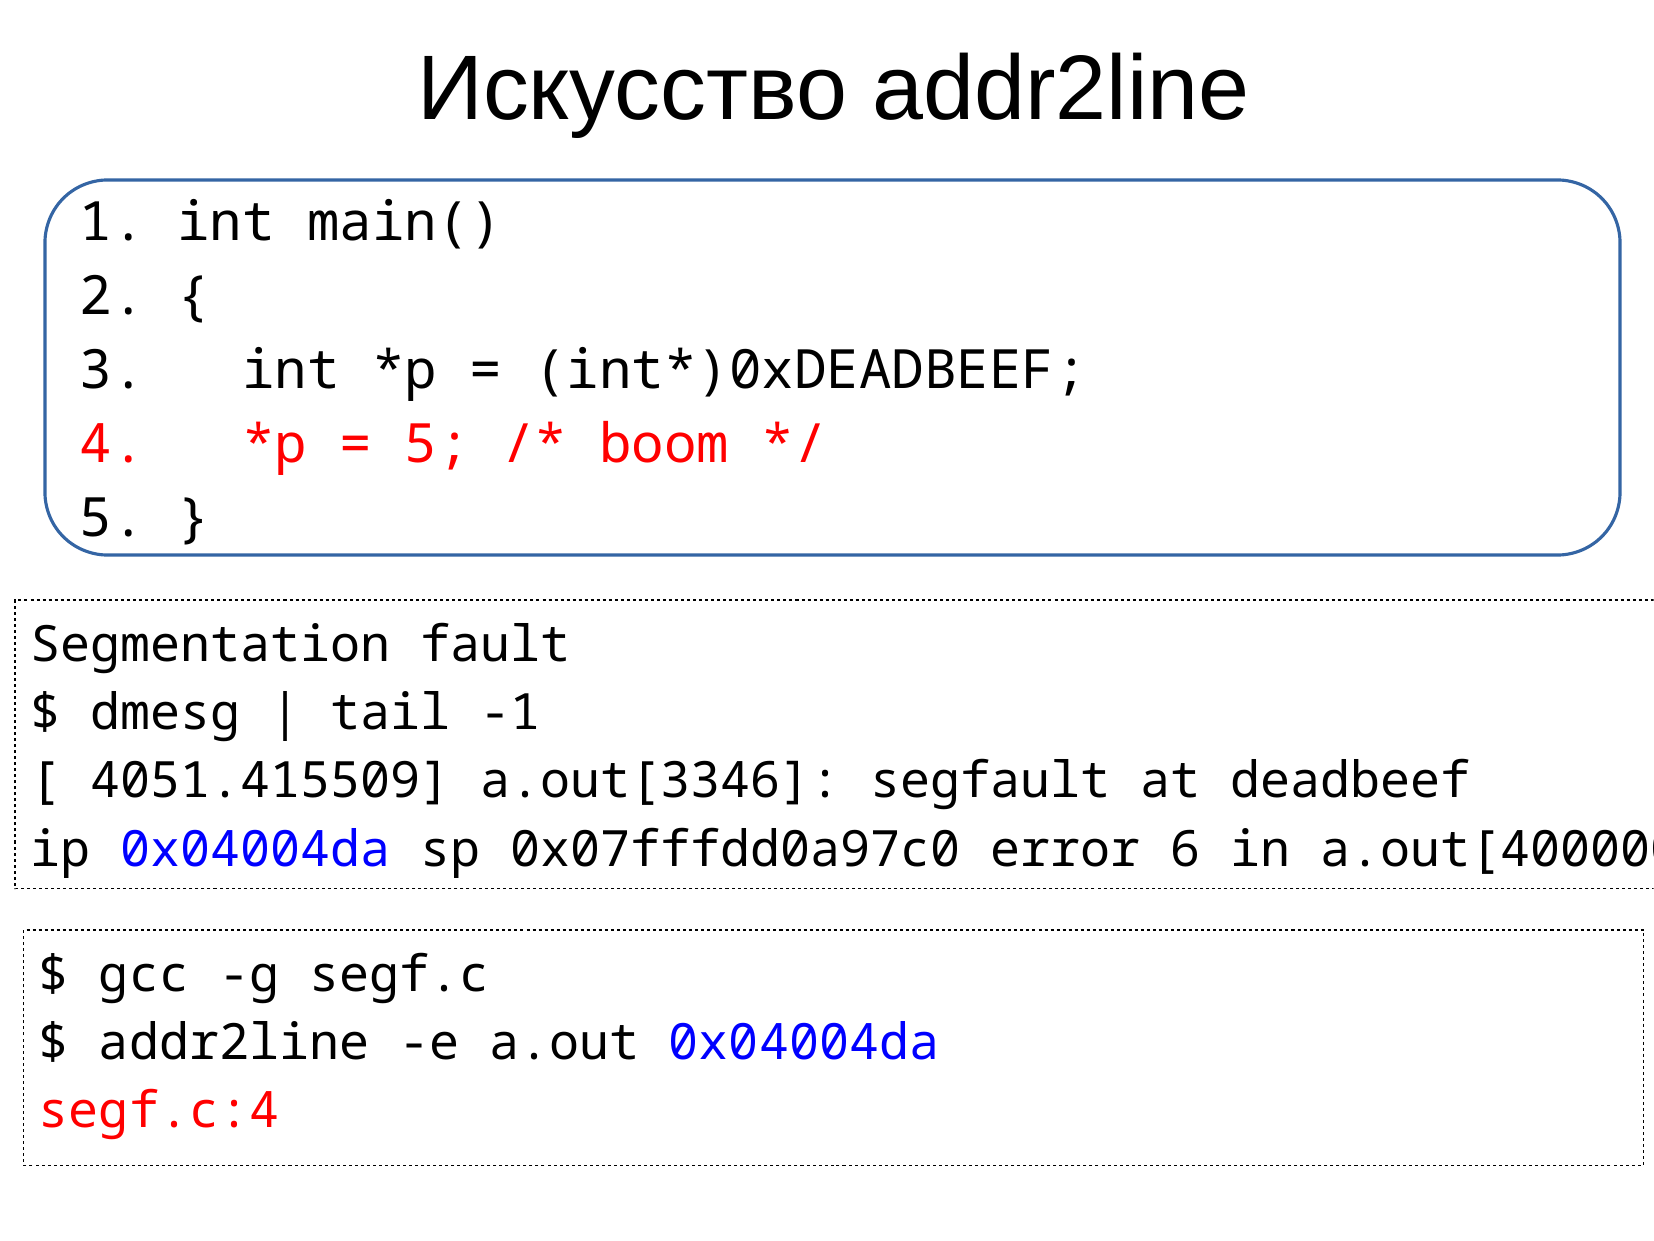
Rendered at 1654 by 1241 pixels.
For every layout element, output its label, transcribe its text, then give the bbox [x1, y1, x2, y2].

title Искусство addr2line [90, 15, 1579, 151]
text_box 1. int main() 2. { 3. int *p = (int*)0xDEADBEEF; 4. *p = 5; /* boom */ 5. } [45, 180, 1621, 556]
text_box Segmentation fault $ dmesg | tail -1 [ 4051.415509] a.out[3346]: segfault at deadbeef ip 0x04004da sp 0x07fffdd0a97c0 error 6 in a.out[400000+1000] [15, 600, 1636, 886]
text_box $ gcc -g segf.c $ addr2line -e a.out 0x04004da segf.c:4 [23, 930, 1644, 1166]
